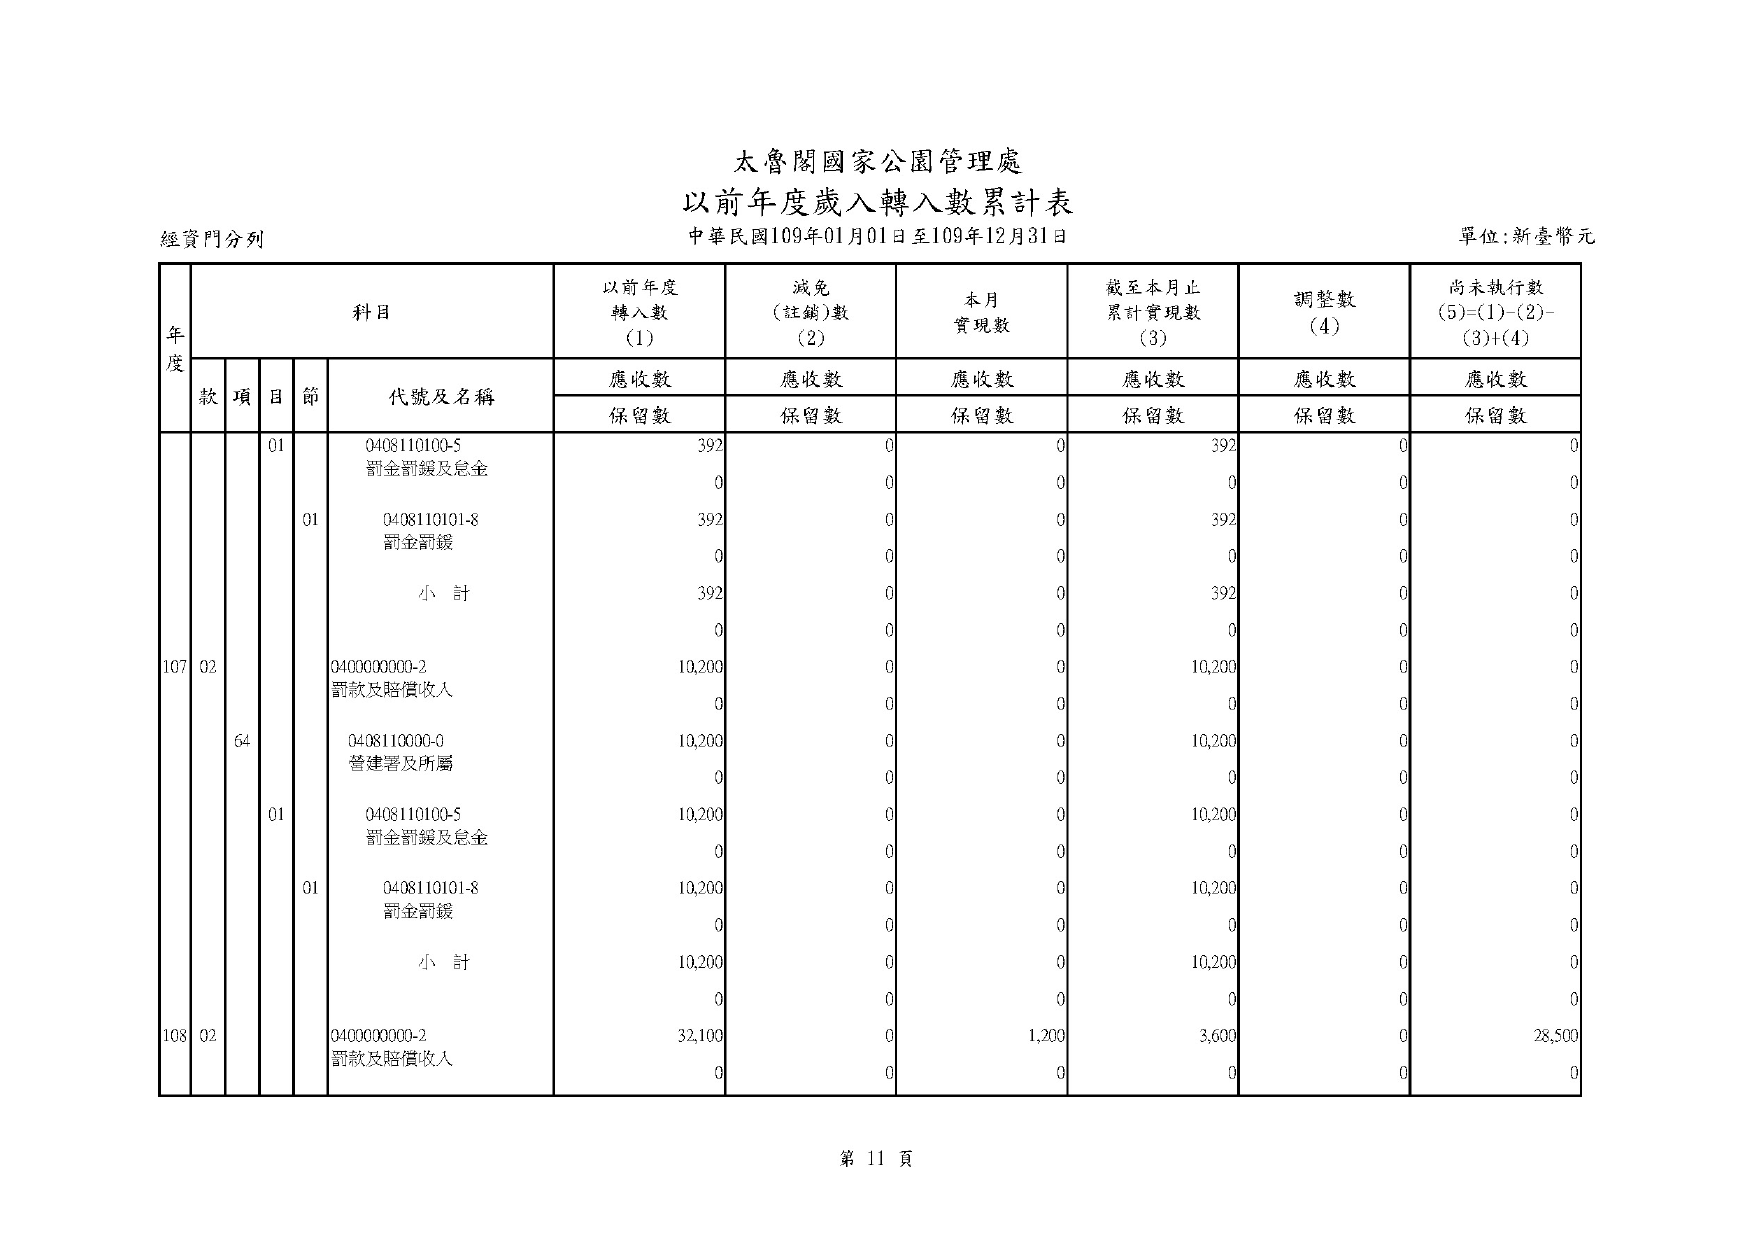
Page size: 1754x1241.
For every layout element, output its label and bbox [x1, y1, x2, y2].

picture [59, 59, 1695, 1216]
